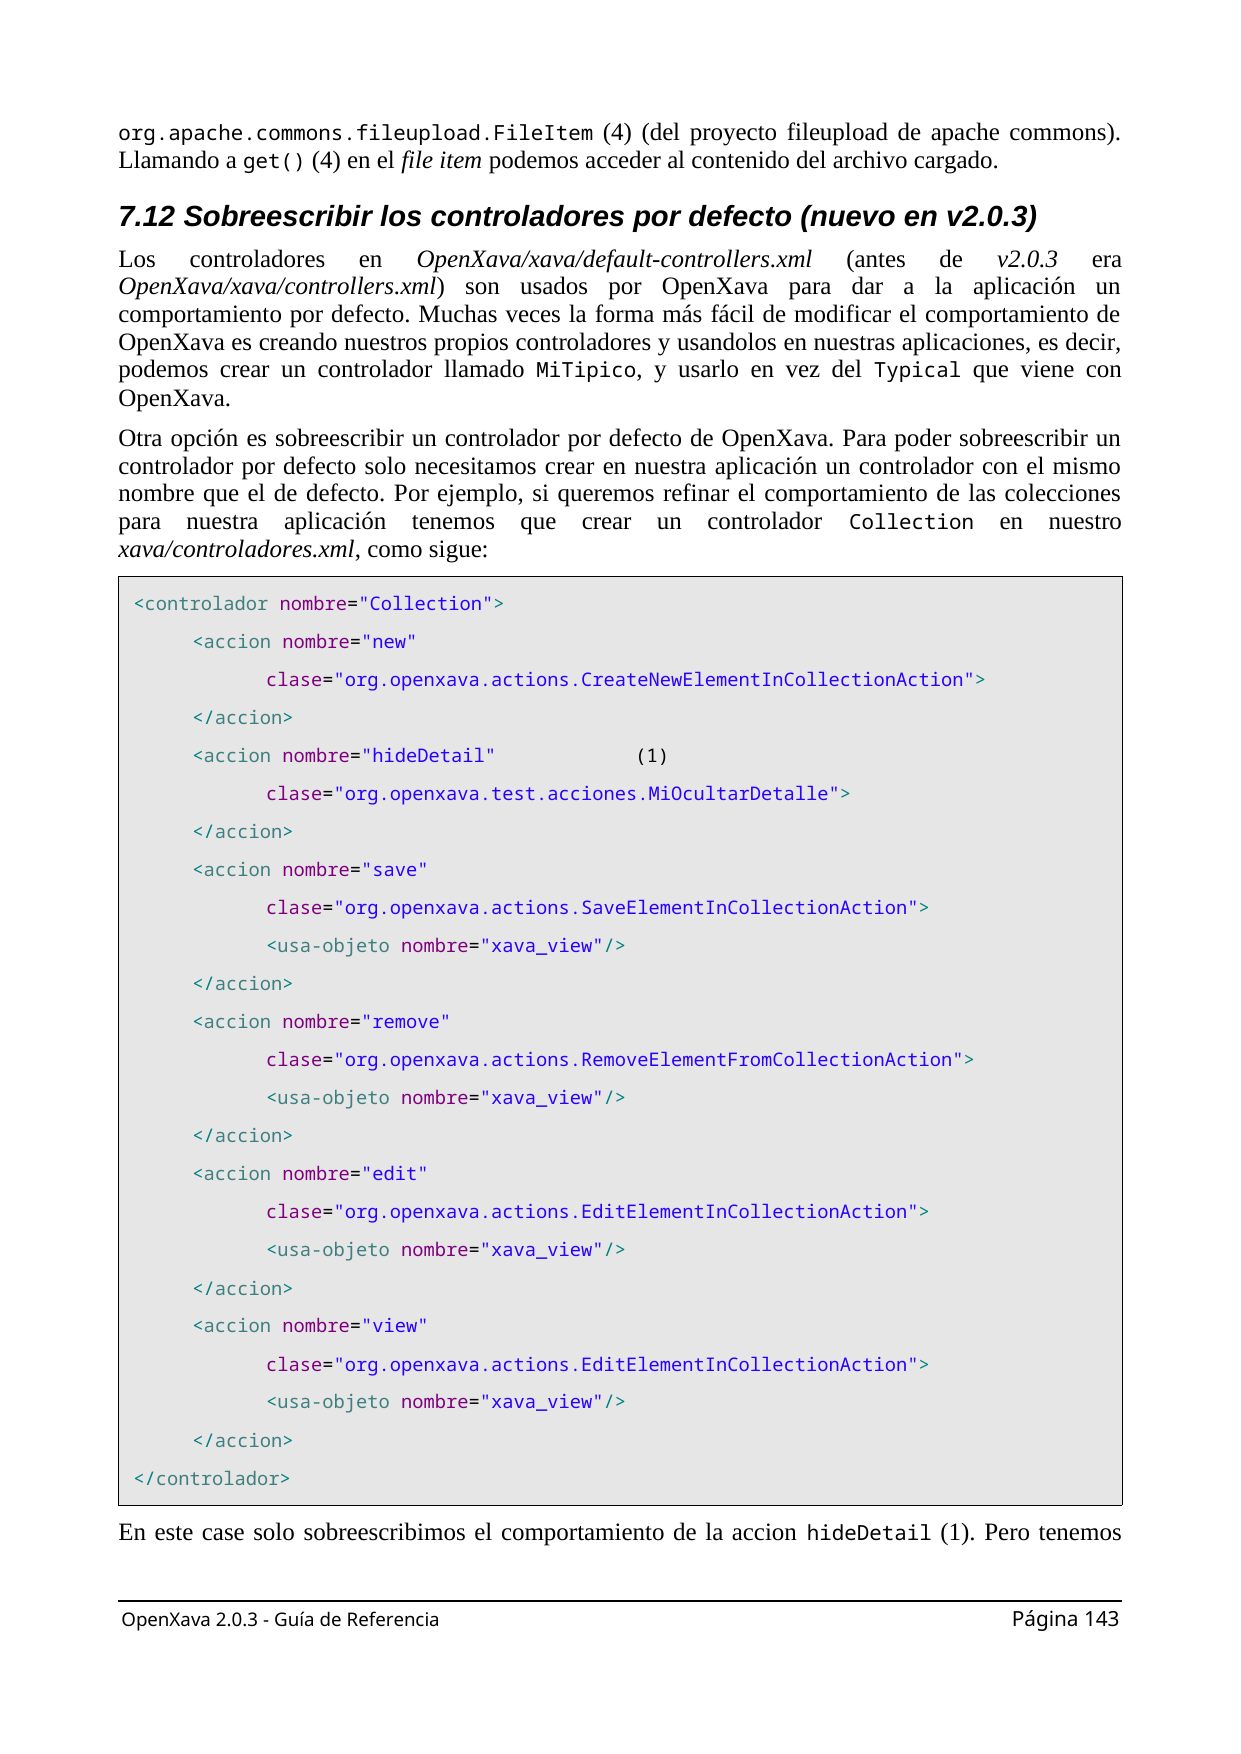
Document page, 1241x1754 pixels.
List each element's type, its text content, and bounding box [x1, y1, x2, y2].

text clase="org.openxava.actions.SaveElementInCollectionAction"> [119, 880, 1122, 918]
text <usa-objeto nombre="xava_view"/> [119, 918, 1122, 956]
text </accion> [119, 956, 1122, 994]
text Los controladores en OpenXava/xava/default-controllers.xml (antes de v2.0.3 era OpenXava/xava/controllers.xml) son usados por OpenXava para dar a la aplicación un comportamiento por defecto. Muchas veces la forma más fácil de modificar el comportamiento de OpenXava es creando nuestros propios controladores y usandolos en nuestras aplicaciones, es decir, podemos crear un controlador llamado MiTipico, y usarlo en vez del Typical que viene con OpenXava. [118, 245, 1122, 412]
text </accion> [119, 1412, 1122, 1450]
text clase="org.openxava.actions.CreateNewElementInCollectionAction"> [119, 652, 1122, 690]
text <accion nombre="edit" [119, 1146, 1122, 1184]
text </accion> [119, 804, 1122, 842]
text <accion nombre="new" [119, 614, 1122, 652]
text En este case solo sobreescribimos el comportamiento de la accion hideDetail (1). Pero tenemos [118, 1518, 1122, 1546]
text <accion nombre="view" [119, 1298, 1122, 1336]
text clase="org.openxava.actions.EditElementInCollectionAction"> [119, 1336, 1122, 1374]
text <controlador nombre="Collection"> [119, 577, 1122, 614]
text <accion nombre="remove" [119, 994, 1122, 1032]
text </controlador> [119, 1450, 1122, 1505]
text <accion nombre="hideDetail" (1) [119, 728, 1122, 766]
text clase="org.openxava.test.acciones.MiOcultarDetalle"> [119, 766, 1122, 804]
text </accion> [119, 690, 1122, 728]
text </accion> [119, 1260, 1122, 1298]
text <usa-objeto nombre="xava_view"/> [119, 1070, 1122, 1108]
text clase="org.openxava.actions.RemoveElementFromCollectionAction"> [119, 1032, 1122, 1070]
text clase="org.openxava.actions.EditElementInCollectionAction"> [119, 1184, 1122, 1222]
text <usa-objeto nombre="xava_view"/> [119, 1222, 1122, 1260]
text <accion nombre="save" [119, 842, 1122, 880]
text <usa-objeto nombre="xava_view"/> [119, 1374, 1122, 1412]
text org.apache.commons.fileupload.FileItem (4) (del proyecto fileupload de apache commons). Llamando a get() (4) en el file item podemos acceder al contenido del archivo cargado. [118, 118, 1122, 174]
text Otra opción es sobreescribir un controlador por defecto de OpenXava. Para poder sobreescribir un controlador por defecto solo necesitamos crear en nuestra aplicación un controlador con el mismo nombre que el de defecto. Por ejemplo, si queremos refinar el comportamiento de las colecciones para nuestra aplicación tenemos que crear un controlador Collection en nuestro xava/controladores.xml, como sigue: [118, 424, 1122, 563]
subtitle Sobreescribir los controladores por defecto (nuevo en v2.0.3) [118, 199, 1122, 232]
text </accion> [119, 1108, 1122, 1146]
